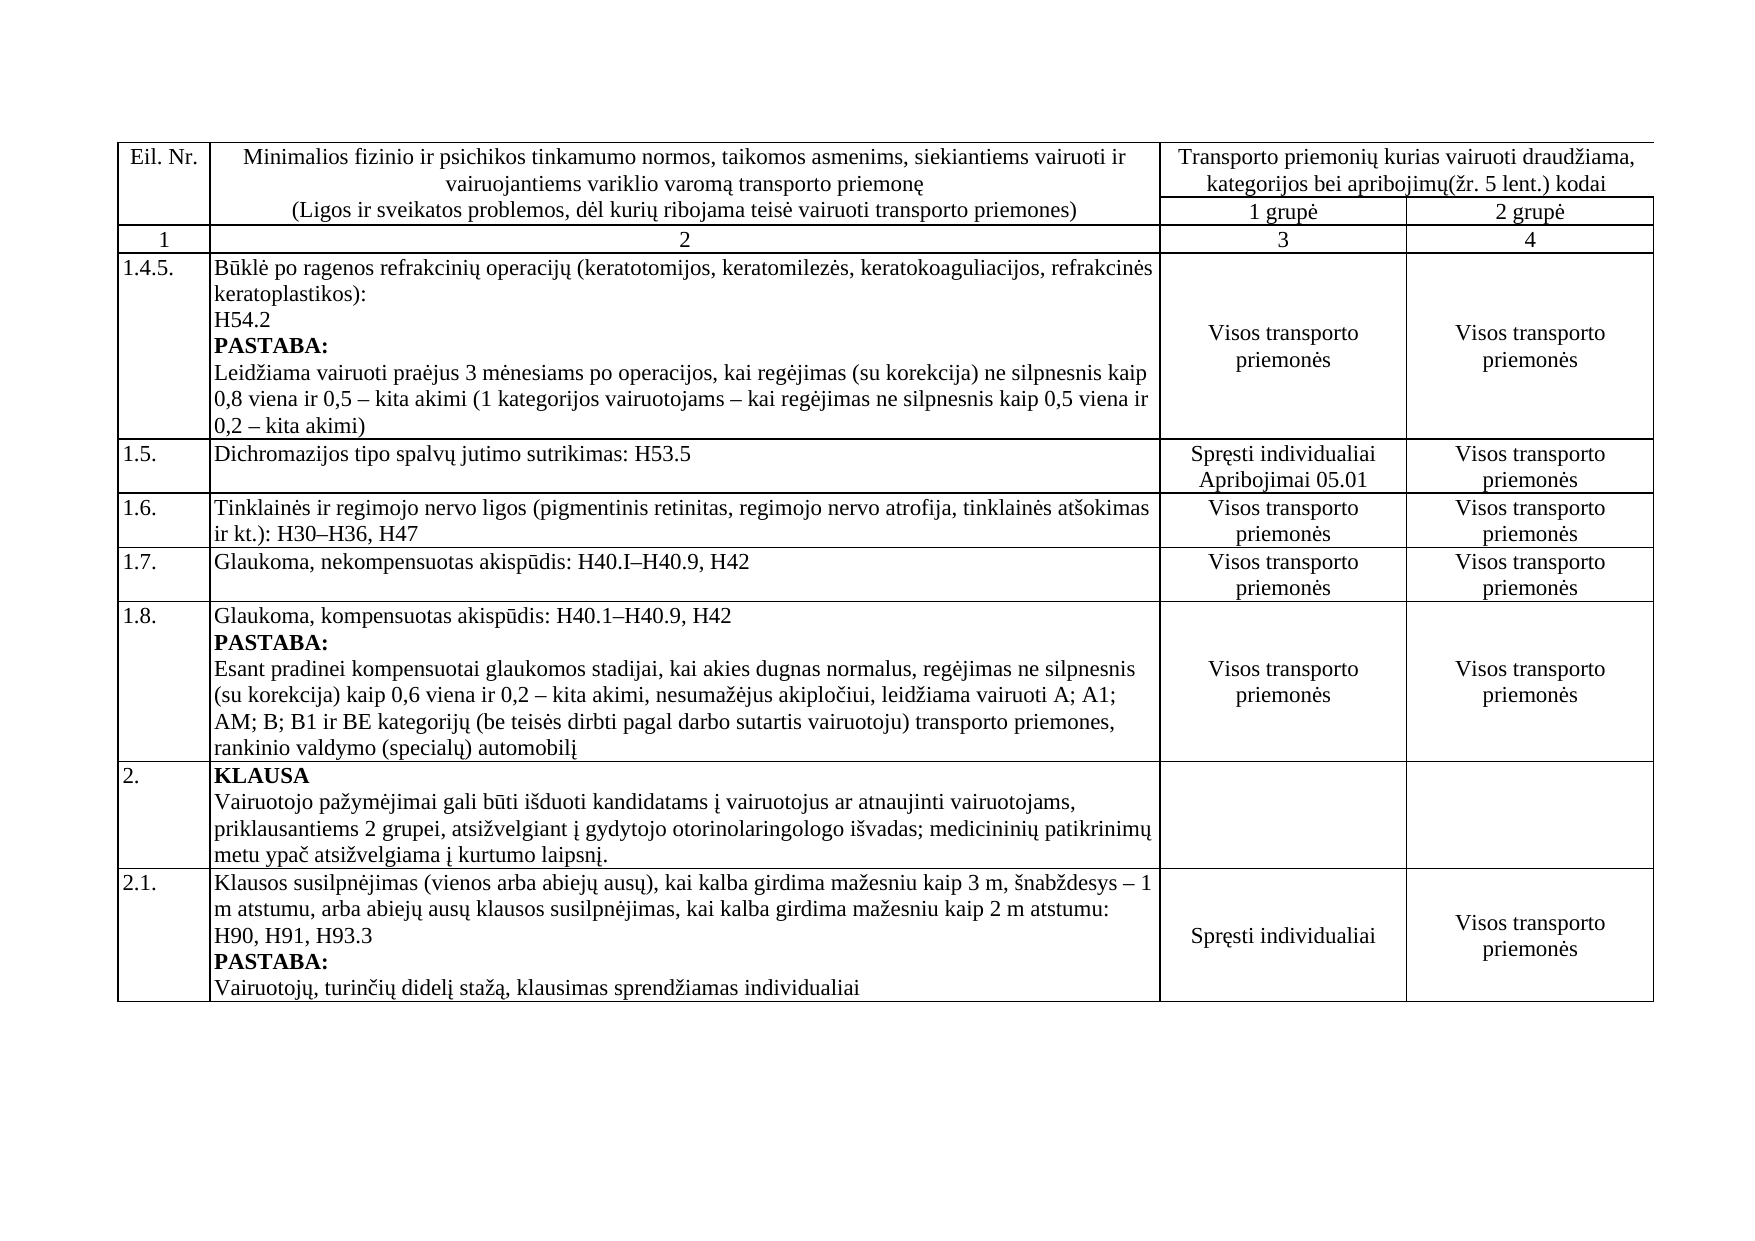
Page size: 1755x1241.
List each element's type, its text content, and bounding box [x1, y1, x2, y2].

table_cell Spręsti individualiai [1161, 869, 1406, 1001]
table_cell Visos transporto priemonės [1161, 602, 1406, 761]
table_cell Glaukoma, nekompensuotas akispūdis: H40.I–H40.9, H42 [211, 548, 1159, 601]
table_cell Visos transporto priemonės [1161, 494, 1406, 547]
table_cell Visos transporto priemonės [1407, 548, 1653, 601]
table_cell Klausos susilpnėjimas (vienos arba abiejų ausų), kai kalba girdima mažesniu kaip 3 m, šnabždesys – 1 m atstumu, arba abiejų ausų klausos susilpnėjimas, kai kalba girdima mažesniu kaip 2 m atstumu: H90, H91, H93.3 PASTABA: Vairuotojų, turinčių didelį stažą, klausimas sprendžiamas individualiai [211, 869, 1159, 1001]
table_cell 4 [1407, 226, 1653, 252]
table_cell 1.5. [119, 440, 209, 492]
table_cell 1.4.5. [119, 254, 209, 438]
table_header Eil. Nr. [119, 143, 209, 224]
table_cell 2 grupė [1407, 198, 1653, 224]
table_cell Būklė po ragenos refrakcinių operacijų (keratotomijos, keratomilezės, keratokoaguliacijos, refrakcinės keratoplastikos): H54.2 PASTABA: Leidžiama vairuoti praėjus 3 mėnesiams po operacijos, kai regėjimas (su korekcija) ne silpnesnis kaip 0,8 viena ir 0,5 – kita akimi (1 kategorijos vairuotojams – kai regėjimas ne silpnesnis kaip 0,5 viena ir 0,2 – kita akimi) [211, 254, 1159, 438]
table_cell Glaukoma, kompensuotas akispūdis: H40.1–H40.9, H42 PASTABA: Esant pradinei kompensuotai glaukomos stadijai, kai akies dugnas normalus, regėjimas ne silpnesnis (su korekcija) kaip 0,6 viena ir 0,2 – kita akimi, nesumažėjus akipločiui, leidžiama vairuoti A; A1; AM; B; B1 ir BE kategorijų (be teisės dirbti pagal darbo sutartis vairuotoju) transporto priemones, rankinio valdymo (specialų) automobilį [211, 602, 1159, 761]
table_cell 1.7. [119, 548, 209, 601]
table_cell Visos transporto priemonės [1407, 440, 1653, 492]
table_header Transporto priemonių kurias vairuoti draudžiama, kategorijos bei apribojimų(žr. 5 lent.) kodai [1161, 143, 1653, 196]
table_header Minimalios fizinio ir psichikos tinkamumo normos, taikomos asmenims, siekiantiems vairuoti ir vairuojantiems variklio varomą transporto priemonę (Ligos ir sveikatos problemos, dėl kurių ribojama teisė vairuoti transporto priemones) [211, 143, 1159, 224]
table_cell 2. [119, 762, 209, 867]
table_cell 1 [119, 226, 209, 252]
table_cell Visos transporto priemonės [1161, 548, 1406, 601]
table_cell Spręsti individualiai Apribojimai 05.01 [1161, 440, 1406, 492]
table_cell [1407, 762, 1653, 867]
table_cell 1 grupė [1161, 198, 1406, 224]
table_cell Visos transporto priemonės [1407, 869, 1653, 1001]
table_cell Visos transporto priemonės [1407, 494, 1653, 547]
table_cell Visos transporto priemonės [1407, 602, 1653, 761]
table_cell 2.1. [119, 869, 209, 1001]
table_cell 3 [1161, 226, 1406, 252]
table_cell Visos transporto priemonės [1161, 254, 1406, 438]
table_cell 1.6. [119, 494, 209, 547]
table_cell Tinklainės ir regimojo nervo ligos (pigmentinis retinitas, regimojo nervo atrofija, tinklainės atšokimas ir kt.): H30–H36, H47 [211, 494, 1159, 547]
table_cell Visos transporto priemonės [1407, 254, 1653, 438]
table_cell Dichromazijos tipo spalvų jutimo sutrikimas: H53.5 [211, 440, 1159, 492]
table_cell 2 [211, 226, 1159, 252]
table_cell 1.8. [119, 602, 209, 761]
table_cell KLAUSA Vairuotojo pažymėjimai gali būti išduoti kandidatams į vairuotojus ar atnaujinti vairuotojams, priklausantiems 2 grupei, atsižvelgiant į gydytojo otorinolaringologo išvadas; medicininių patikrinimų metu ypač atsižvelgiama į kurtumo laipsnį. [211, 762, 1159, 867]
table_cell [1161, 762, 1406, 867]
